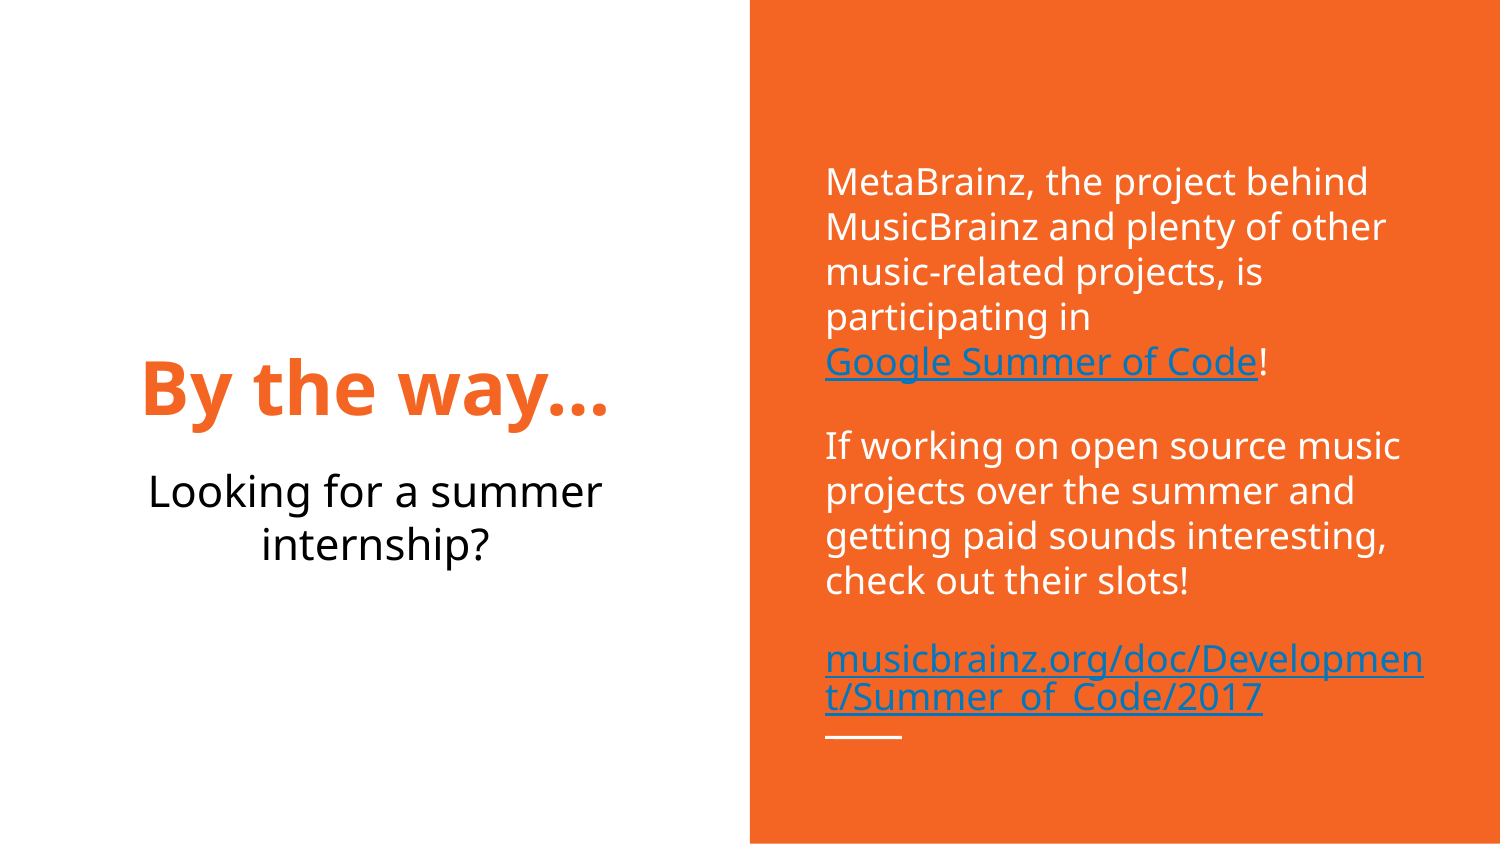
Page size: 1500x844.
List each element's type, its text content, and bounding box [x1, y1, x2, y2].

list MetaBrainz, the project behind MusicBrainz and plenty of other music-related projects, is participating in Google Summer of Code! If working on open source music projects over the summer and getting paid sounds interesting, check out their slots! musicbrainz.org/doc/Development/Summer_of_Code/2017 [810, 118, 1440, 725]
subtitle Looking for a summer internship? [43, 448, 708, 670]
title By the way… [43, 229, 708, 446]
